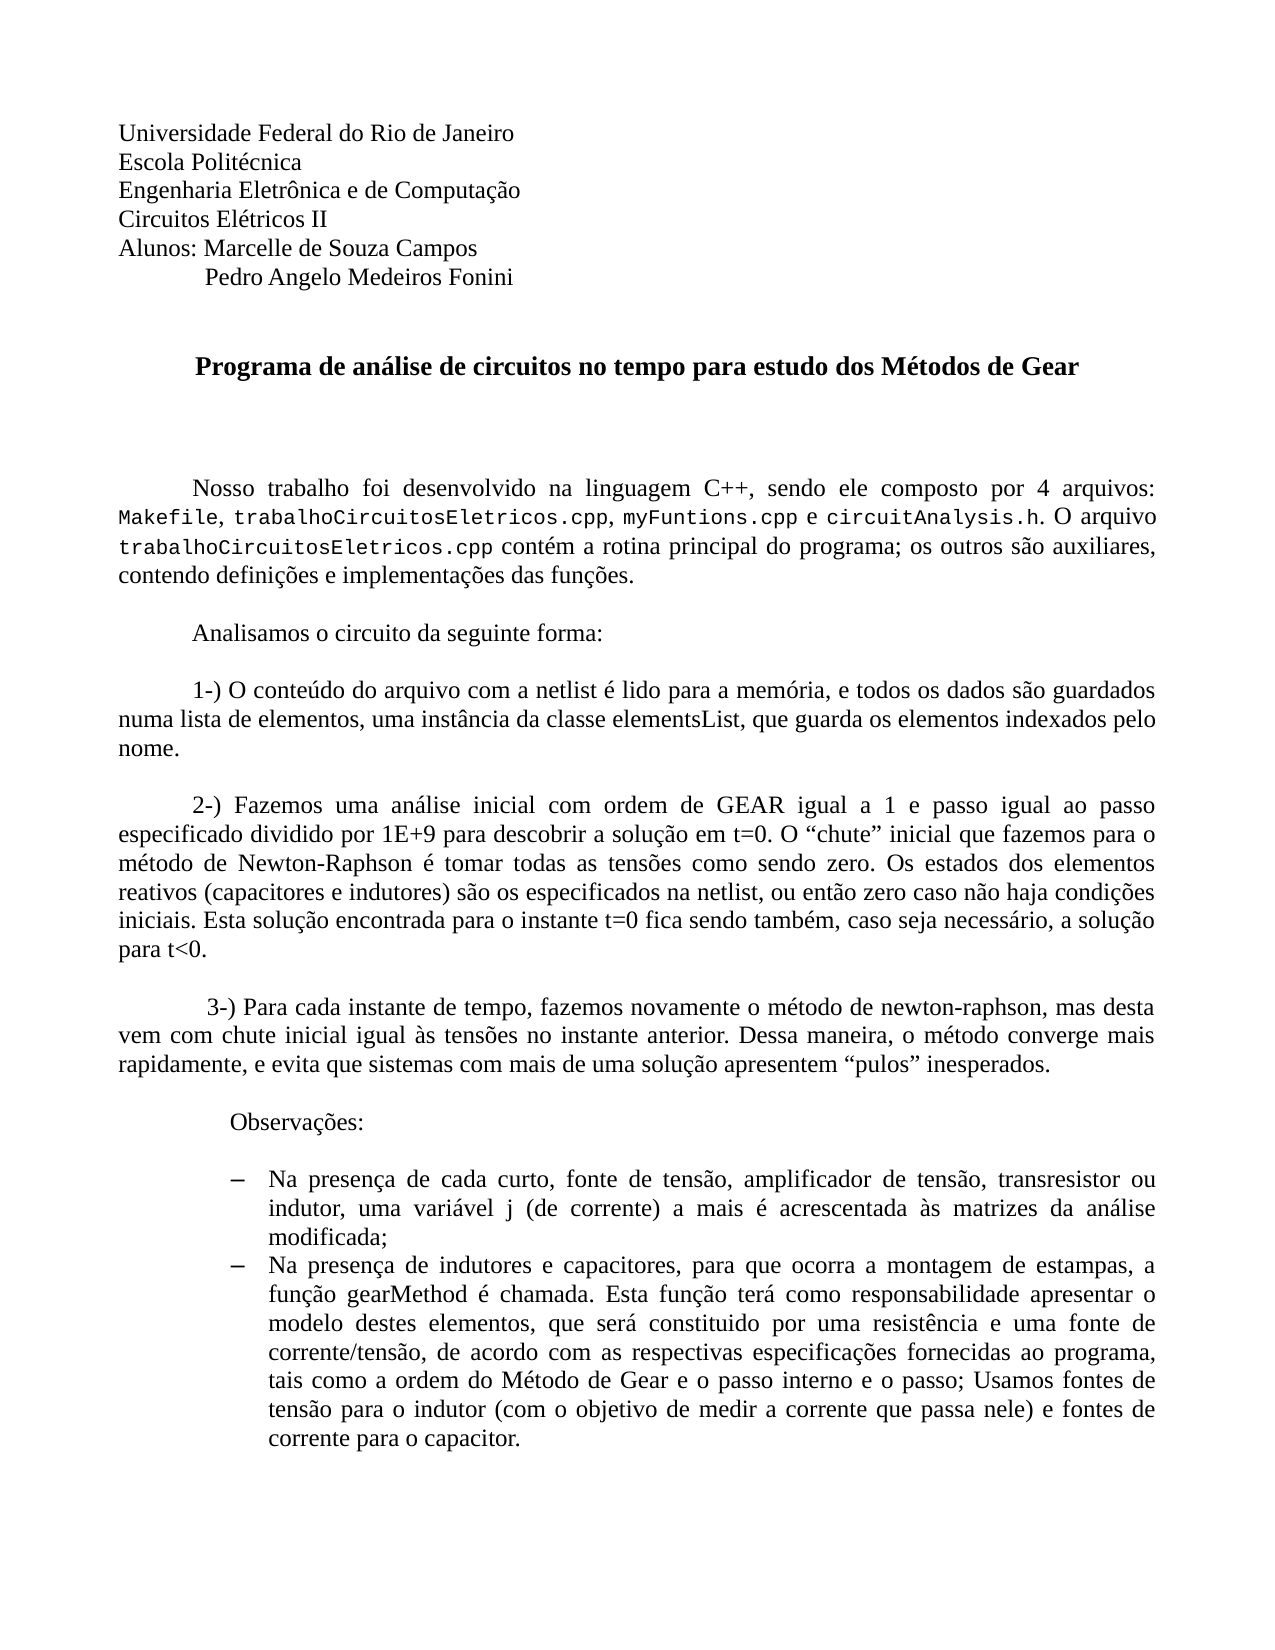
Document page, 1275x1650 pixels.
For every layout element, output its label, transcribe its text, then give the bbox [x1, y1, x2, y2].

list Na presença de cada curto, fonte de tensão, amplificador de tensão, transresistor ou indutor, uma variável j (de corrente) a mais é acrescentada às matrizes da análise modificada; [231, 1164, 1157, 1251]
text 1-) O conteúdo do arquivo com a netlist é lido para a memória, e todos os dados são guardados numa lista de elementos, uma instância da classe elementsList, que guarda os elementos indexados pelo nome. [118, 676, 1157, 762]
text 3-) Para cada instante de tempo, fazemos novamente o método de newton-raphson, mas desta vem com chute inicial igual às tensões no instante anterior. Dessa maneira, o método converge mais rapidamente, e evita que sistemas com mais de uma solução apresentem “pulos” inesperados. [118, 992, 1157, 1078]
text Engenharia Eletrônica e de Computação [118, 176, 1157, 204]
text Circuitos Elétricos II [118, 204, 1157, 233]
text Universidade Federal do Rio de Janeiro [118, 118, 1157, 147]
text Nosso trabalho foi desenvolvido na linguagem C++, sendo ele composto por 4 arquivos: Makefile, trabalhoCircuitosEletricos.cpp, myFuntions.cpp e circuitAnalysis.h. O arquivo trabalhoCircuitosEletricos.cpp contém a rotina principal do programa; os outros são auxiliares, contendo definições e implementações das funções. [118, 473, 1157, 589]
text Observações: [118, 1107, 1157, 1136]
text Alunos: Marcelle de Souza Campos [118, 233, 1157, 262]
text Analisamos o circuito da seguinte forma: [118, 618, 1157, 647]
text 2-) Fazemos uma análise inicial com ordem de GEAR igual a 1 e passo igual ao passo especificado dividido por 1E+9 para descobrir a solução em t=0. O “chute” inicial que fazemos para o método de Newton-Raphson é tomar todas as tensões como sendo zero. Os estados dos elementos reativos (capacitores e indutores) são os especificados na netlist, ou então zero caso não haja condições iniciais. Esta solução encontrada para o instante t=0 fica sendo também, caso seja necessário, a solução para t<0. [118, 791, 1157, 963]
text Pedro Angelo Medeiros Fonini [118, 262, 1157, 291]
text Escola Politécnica [118, 147, 1157, 176]
text Programa de análise de circuitos no tempo para estudo dos Métodos de Gear [118, 351, 1157, 382]
list Na presença de indutores e capacitores, para que ocorra a montagem de estampas, a função gearMethod é chamada. Esta função terá como responsabilidade apresentar o modelo destes elementos, que será constituido por uma resistência e uma fonte de corrente/tensão, de acordo com as respectivas especificações fornecidas ao programa, tais como a ordem do Método de Gear e o passo interno e o passo; Usamos fontes de tensão para o indutor (com o objetivo de medir a corrente que passa nele) e fontes de corrente para o capacitor. [231, 1251, 1157, 1452]
